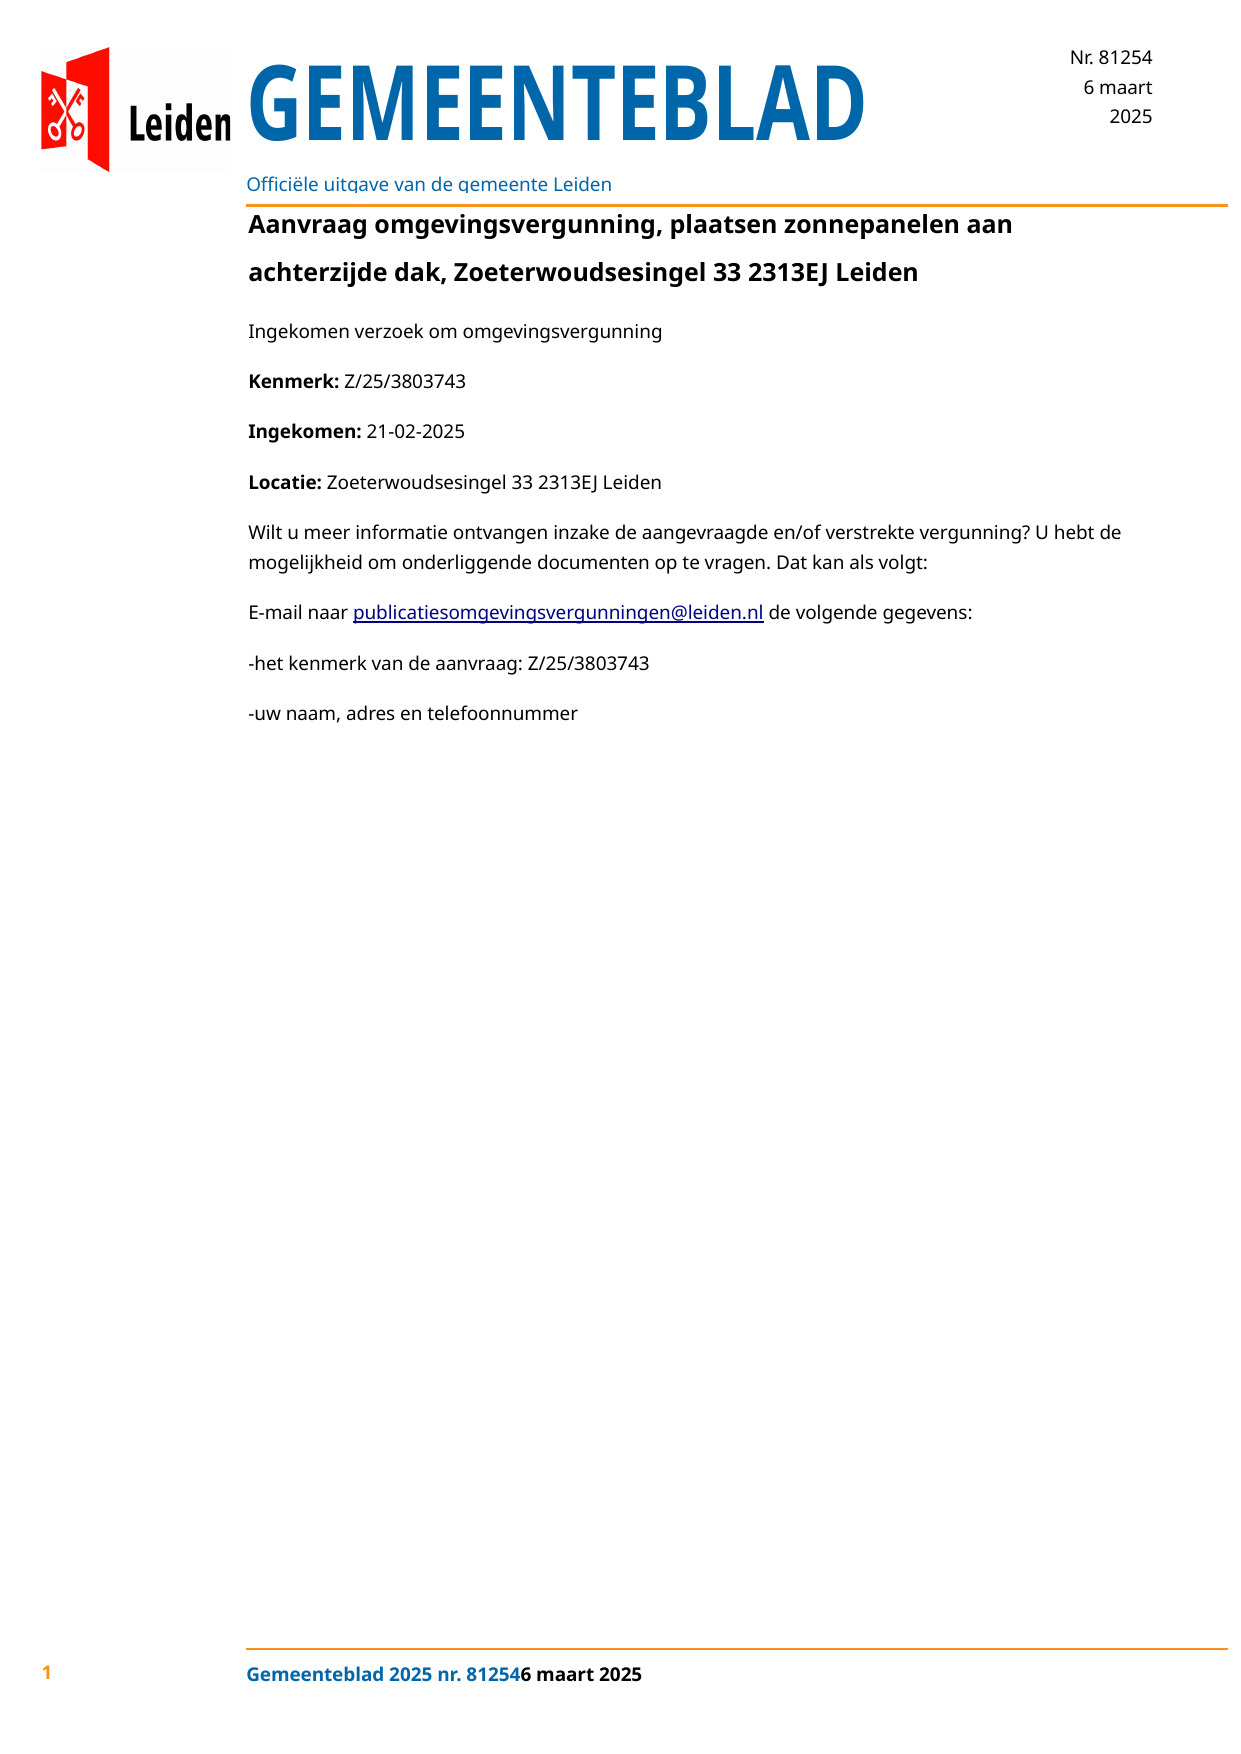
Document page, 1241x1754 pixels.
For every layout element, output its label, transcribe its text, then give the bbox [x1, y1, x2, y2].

text Wilt u meer informatie ontvangen inzake de aangevraagde en/of verstrekte vergunning? U hebt de mogelijkheid om onderliggende documenten op te vragen. Dat kan als volgt: [248, 519, 1152, 575]
text E-mail naar publicatiesomgevingsvergunningen@leiden.nl de volgende gegevens: [248, 599, 1152, 625]
text -uw naam, adres en telefoonnummer [248, 700, 1152, 726]
text Kenmerk: Z/25/3803743 [248, 368, 1152, 394]
picture [41, 47, 231, 172]
text Ingekomen verzoek om omgevingsvergunning [248, 318, 1152, 344]
text Aanvraag omgevingsvergunning, plaatsen zonnepanelen aan achterzijde dak, Zoeterwoudsesingel 33 2313EJ Leiden [248, 207, 1152, 288]
text -het kenmerk van de aanvraag: Z/25/3803743 [248, 650, 1152, 676]
text Locatie: Zoeterwoudsesingel 33 2313EJ Leiden [248, 469, 1152, 495]
text Ingekomen: 21-02-2025 [248, 419, 1152, 444]
